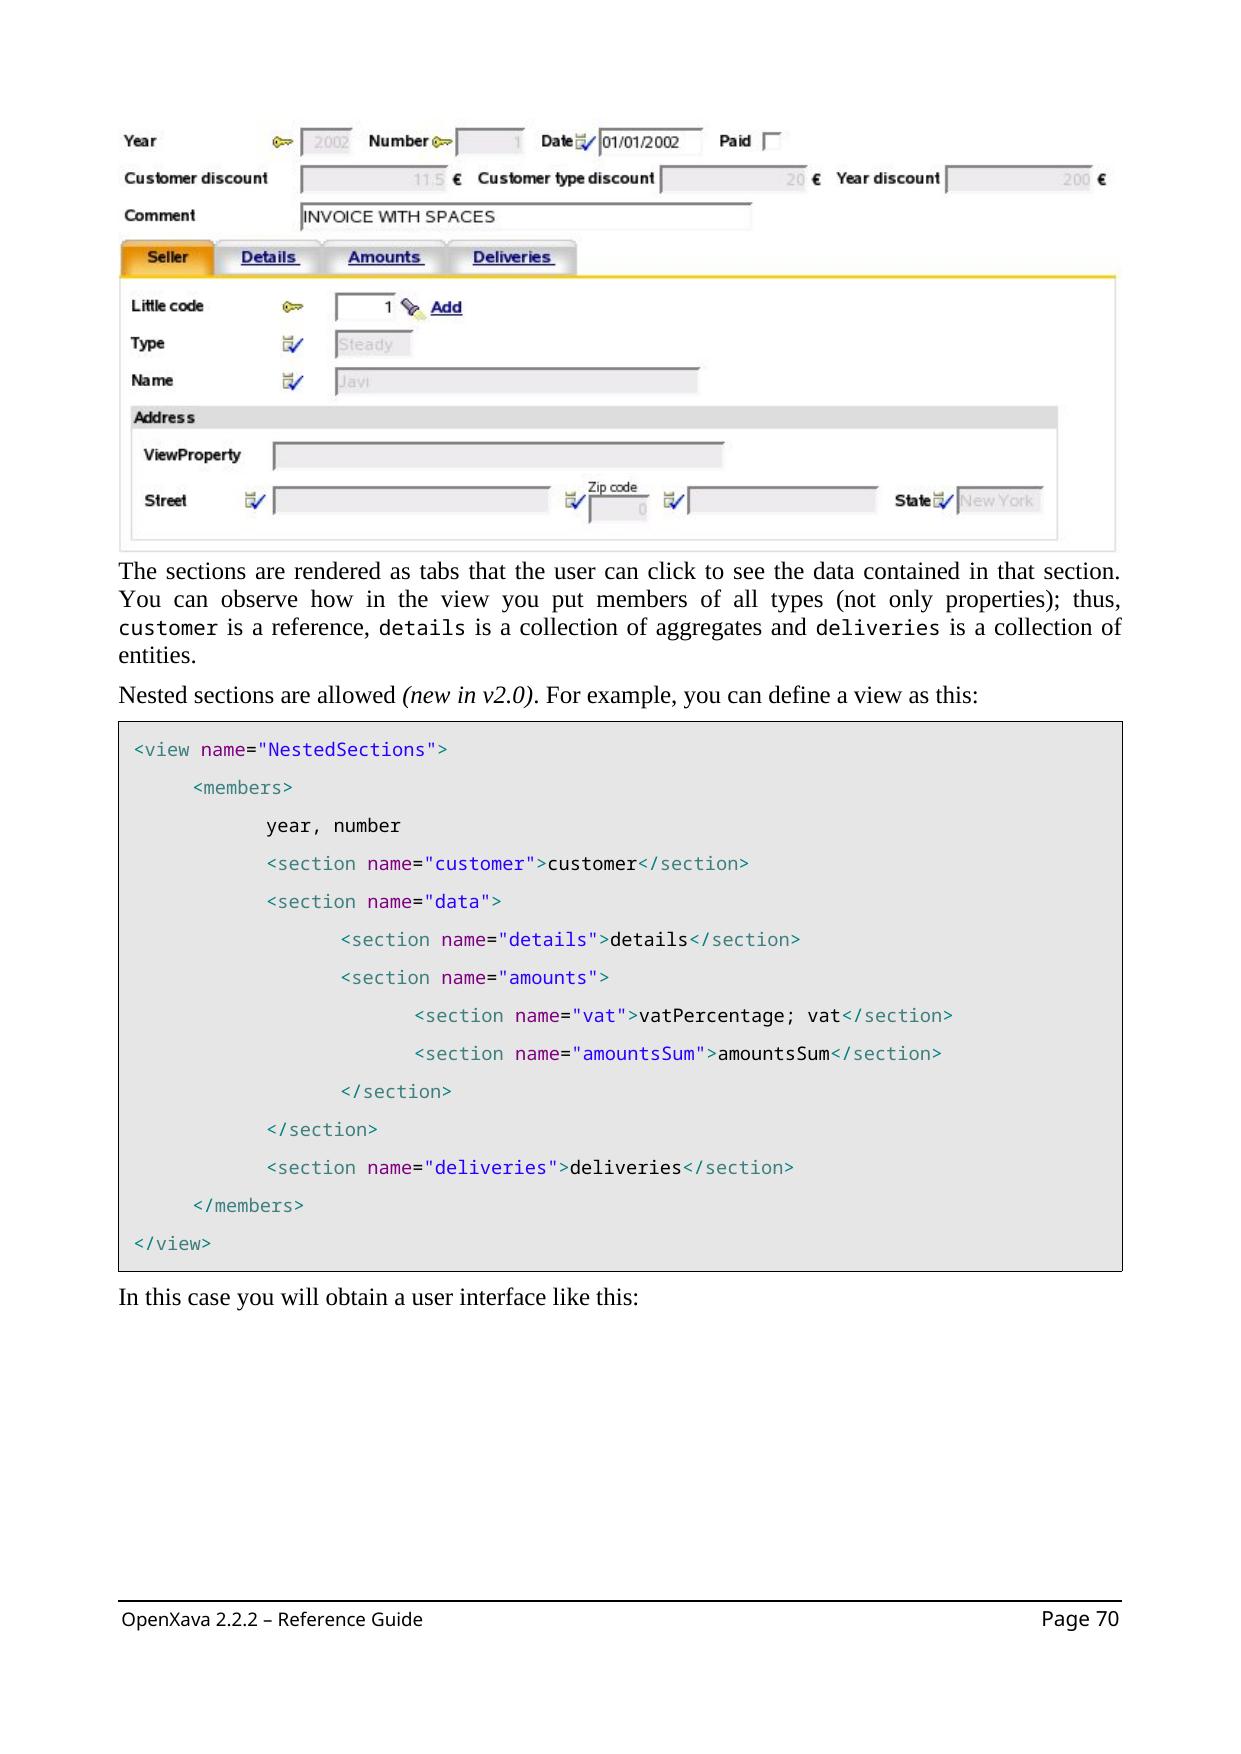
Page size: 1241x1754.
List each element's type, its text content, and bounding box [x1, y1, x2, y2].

text The sections are rendered as tabs that the user can click to see the data contained in that section. You can observe how in the view you put members of all types (not only properties); thus, customer is a reference, details is a collection of aggregates and deliveries is a collection of entities. [118, 558, 1122, 669]
text </members> [119, 1178, 1122, 1216]
text <section name="vat">vatPercentage; vat</section> [119, 988, 1122, 1026]
text </section> [119, 1102, 1122, 1140]
text <section name="details">details</section> [119, 912, 1122, 949]
text </view> [119, 1216, 1122, 1271]
text <section name="deliveries">deliveries</section> [119, 1140, 1122, 1178]
text Nested sections are allowed (new in v2.0). For example, you can define a view as this: [118, 681, 1122, 709]
text <section name="amountsSum">amountsSum</section> [119, 1026, 1122, 1064]
picture [118, 118, 1122, 558]
text <section name="data"> [119, 873, 1122, 912]
text </section> [119, 1064, 1122, 1102]
text <members> [119, 759, 1122, 797]
text <section name="customer">customer</section> [119, 836, 1122, 873]
text <view name="NestedSections"> [119, 722, 1122, 759]
text year, number [119, 797, 1122, 836]
text <section name="amounts"> [119, 949, 1122, 988]
text In this case you will obtain a user interface like this: [118, 1283, 1122, 1311]
